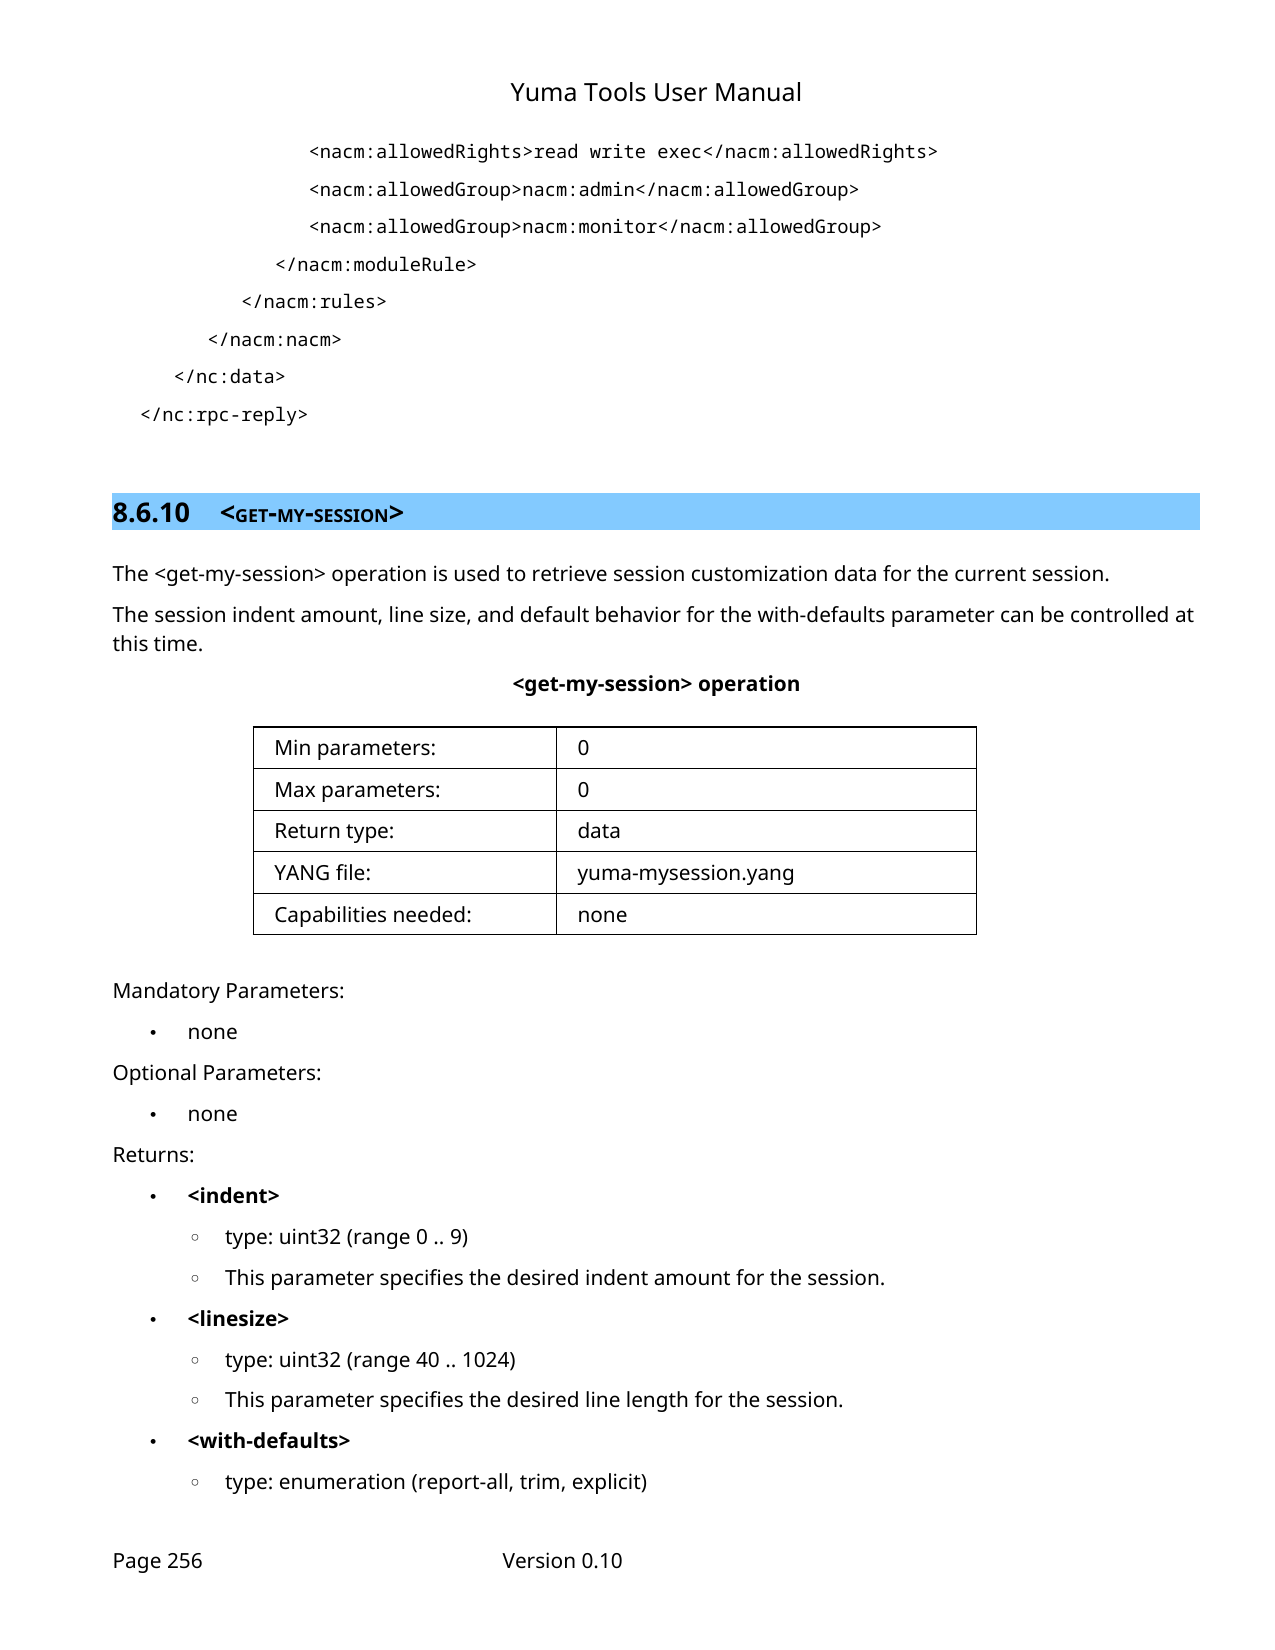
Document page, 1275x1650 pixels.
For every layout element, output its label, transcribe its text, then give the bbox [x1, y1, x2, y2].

text Optional Parameters: [112, 1058, 1200, 1087]
text </nc:data> [139, 363, 1200, 389]
table_cell data [557, 811, 976, 851]
table_cell 0 [557, 769, 976, 809]
text </nacm:moduleRule> [139, 251, 1200, 277]
list type: enumeration (report-all, trim, explicit) [187, 1467, 1200, 1496]
table_cell Return type: [254, 811, 556, 851]
table_cell yuma-mysession.yang [557, 852, 976, 893]
list <indent> [150, 1181, 1200, 1209]
table_cell Capabilities needed: [254, 894, 556, 934]
table_header 0 [557, 728, 976, 768]
text </nc:rpc-reply> [139, 401, 1200, 427]
text <nacm:allowedGroup>nacm:admin</nacm:allowedGroup> [139, 176, 1200, 202]
list This parameter specifies the desired line length for the session. [187, 1386, 1200, 1414]
text <nacm:allowedGroup>nacm:monitor</nacm:allowedGroup> [139, 213, 1200, 239]
list type: uint32 (range 0 .. 9) [187, 1222, 1200, 1250]
subtitle <get-my-session> [112, 493, 1200, 530]
list This parameter specifies the desired indent amount for the session. [187, 1263, 1200, 1291]
list type: uint32 (range 40 .. 1024) [187, 1345, 1200, 1373]
text </nacm:rules> [139, 288, 1200, 314]
text Returns: [112, 1140, 1200, 1168]
list none [150, 1017, 1200, 1046]
text <nacm:allowedRights>read write exec</nacm:allowedRights> [139, 138, 1200, 164]
list none [150, 1099, 1200, 1127]
text The session indent amount, line size, and default behavior for the with-defaults parameter can be controlled at this time. [112, 600, 1200, 657]
list <linesize> [150, 1304, 1200, 1332]
table_header Min parameters: [254, 728, 556, 768]
table_cell Max parameters: [254, 769, 556, 809]
table_cell none [557, 894, 976, 934]
text The <get-my-session> operation is used to retrieve session customization data for the current session. [112, 559, 1200, 588]
text Mandatory Parameters: [112, 976, 1200, 1005]
subtitle <get-my-session> operation [127, 669, 1185, 698]
table_cell YANG file: [254, 852, 556, 893]
text </nacm:nacm> [139, 326, 1200, 352]
list <with-defaults> [150, 1427, 1200, 1455]
